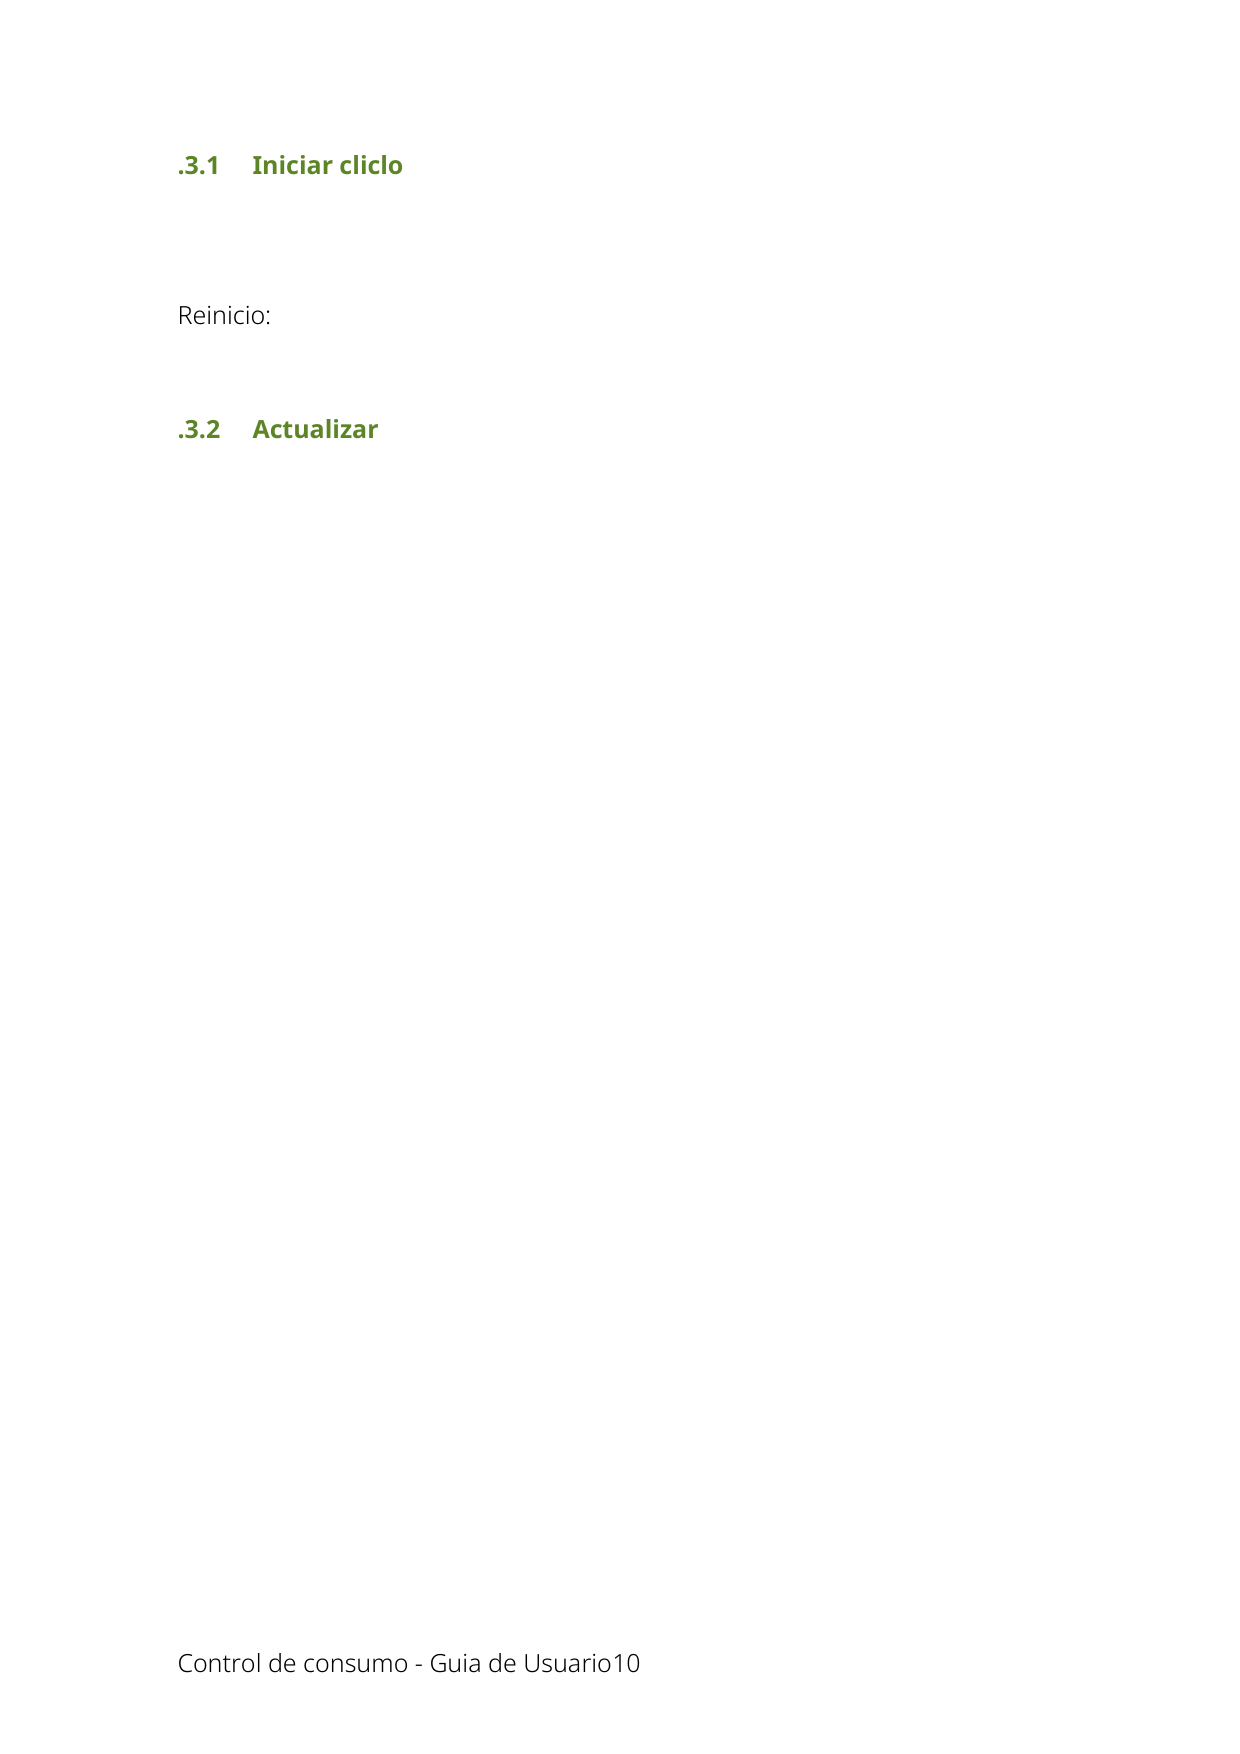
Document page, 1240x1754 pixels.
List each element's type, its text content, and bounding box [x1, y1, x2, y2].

subtitle Iniciar cliclo [177, 148, 1062, 182]
text Reinicio: [177, 298, 1062, 332]
subtitle Actualizar [177, 412, 1062, 446]
